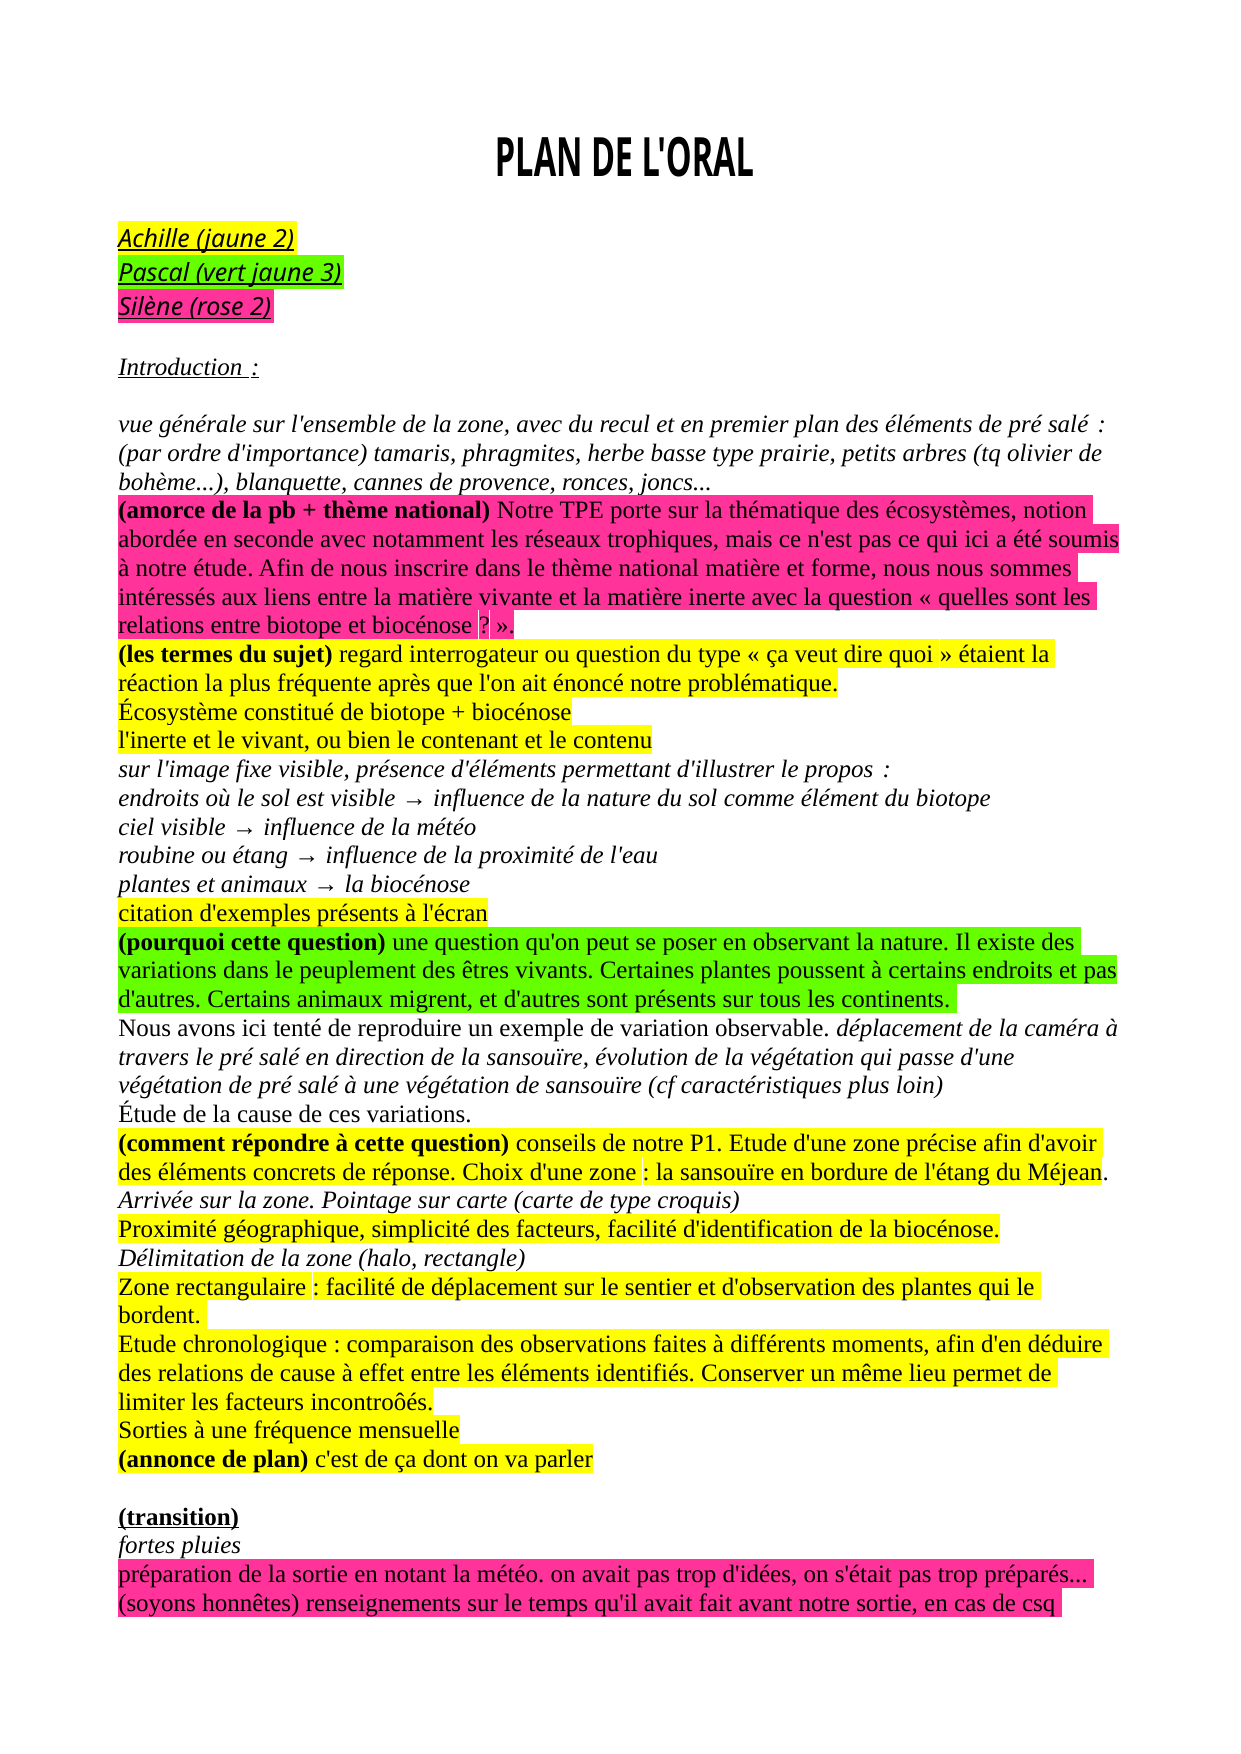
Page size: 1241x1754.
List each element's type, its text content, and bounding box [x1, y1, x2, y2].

text Introduction : [118, 352, 1122, 380]
text plantes et animaux → la biocénose [118, 869, 1122, 898]
text Etude chronologique : comparaison des observations faites à différents moments, afin d'en déduire des relations de cause à effet entre les éléments identifiés. Conserver un même lieu permet de limiter les facteurs incontroôés. [118, 1329, 1122, 1415]
text Arrivée sur la zone. Pointage sur carte (carte de type croquis) [118, 1185, 1122, 1214]
text Achille (jaune 2) [118, 221, 1122, 255]
text préparation de la sortie en notant la météo. on avait pas trop d'idées, on s'était pas trop préparés... (soyons honnêtes) renseignements sur le temps qu'il avait fait avant notre sortie, en cas de csq [118, 1559, 1122, 1617]
text Délimitation de la zone (halo, rectangle) [118, 1243, 1122, 1272]
text vue générale sur l'ensemble de la zone, avec du recul et en premier plan des éléments de pré salé :(par ordre d'importance) tamaris, phragmites, herbe basse type prairie, petits arbres (tq olivier de bohème...), blanquette, cannes de provence, ronces, joncs... [118, 409, 1122, 495]
text roubine ou étang → influence de la proximité de l'eau [118, 840, 1122, 869]
text sur l'image fixe visible, présence d'éléments permettant d'illustrer le propos : [118, 754, 1122, 783]
text Zone rectangulaire : facilité de déplacement sur le sentier et d'observation des plantes qui le bordent. [118, 1272, 1122, 1329]
text Écosystème constitué de biotope + biocénose [118, 697, 1122, 725]
text PLAN DE L'ORAL [118, 118, 1122, 192]
text (pourquoi cette question) une question qu'on peut se poser en observant la nature. Il existe des variations dans le peuplement des êtres vivants. Certaines plantes poussent à certains endroits et pas d'autres. Certains animaux migrent, et d'autres sont présents sur tous les continents. [118, 927, 1122, 1013]
text (les termes du sujet) regard interrogateur ou question du type « ça veut dire quoi » étaient la réaction la plus fréquente après que l'on ait énoncé notre problématique. [118, 639, 1122, 697]
text Sorties à une fréquence mensuelle [118, 1415, 1122, 1444]
text fortes pluies [118, 1530, 1122, 1559]
text Silène (rose 2) [118, 289, 1122, 323]
text Étude de la cause de ces variations. [118, 1099, 1122, 1128]
text endroits où le sol est visible → influence de la nature du sol comme élément du biotope [118, 783, 1122, 812]
text (annonce de plan) c'est de ça dont on va parler [118, 1444, 1122, 1473]
text ciel visible → influence de la météo [118, 812, 1122, 840]
text l'inerte et le vivant, ou bien le contenant et le contenu [118, 725, 1122, 754]
text (transition) [118, 1502, 1122, 1530]
text Proximité géographique, simplicité des facteurs, facilité d'identification de la biocénose. [118, 1214, 1122, 1243]
text Pascal (vert jaune 3) [118, 255, 1122, 289]
text (amorce de la pb + thème national) Notre TPE porte sur la thématique des écosystèmes, notion abordée en seconde avec notamment les réseaux trophiques, mais ce n'est pas ce qui ici a été soumis à notre étude. Afin de nous inscrire dans le thème national matière et forme, nous nous sommes intéressés aux liens entre la matière vivante et la matière inerte avec la question « quelles sont les relations entre biotope et biocénose ? ». [118, 495, 1122, 639]
text Nous avons ici tenté de reproduire un exemple de variation observable. déplacement de la caméra à travers le pré salé en direction de la sansouïre, évolution de la végétation qui passe d'une végétation de pré salé à une végétation de sansouïre (cf caractéristiques plus loin) [118, 1013, 1122, 1099]
text citation d'exemples présents à l'écran [118, 898, 1122, 927]
text (comment répondre à cette question) conseils de notre P1. Etude d'une zone précise afin d'avoir des éléments concrets de réponse. Choix d'une zone : la sansouïre en bordure de l'étang du Méjean. [118, 1128, 1122, 1185]
